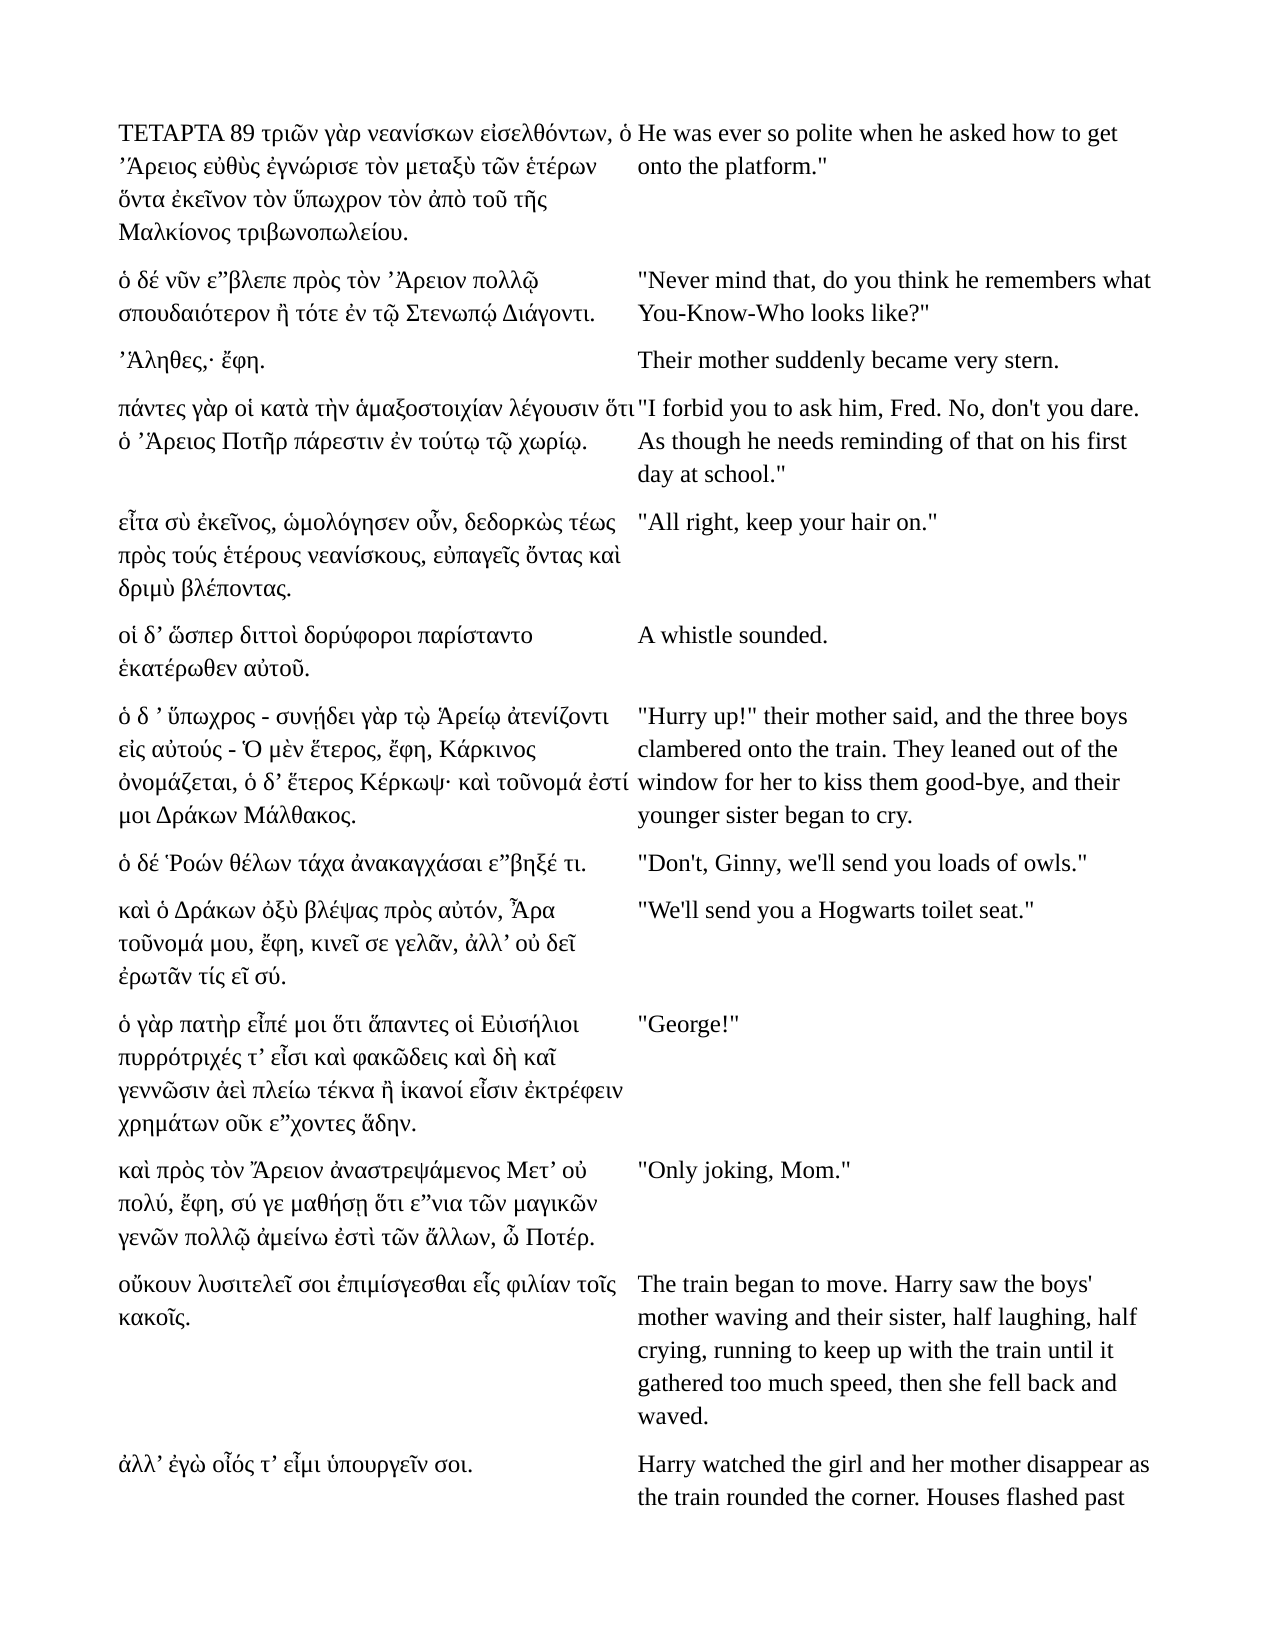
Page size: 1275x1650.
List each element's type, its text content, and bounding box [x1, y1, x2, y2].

table_cell ὁ δέ Ῥοών θέλων τάχα ἀνακαγχάσαι ε”βηξέ τι. [118, 848, 637, 895]
table_cell ΤΕΤΑΡΤΑ 89 τριῶν γὰρ νεανίσκων εἰσελθόντων, ὁ ’Άρειος εὐθὺς ἐγνώρισε τὸν μεταξὺ τῶν ἑτέρων ὅντα ἐκεῖνον τὸν ὕπωχρον τὸν ἀπὸ τοῦ τῆς Μαλκίονος τριβωνοπωλείου. [118, 118, 637, 265]
table_cell Their mother suddenly became very stern. [638, 345, 1157, 393]
table_cell "Don't, Ginny, we'll send you loads of owls." [638, 848, 1157, 895]
table_cell ὁ γὰρ πατὴρ εἶπέ μοι ὅτι ἅπαντες οἱ Εὐισήλιοι πυρρότριχές τ’ εἶσι καὶ φακῶδεις καὶ δὴ καῖ γεννῶσιν ἀεὶ πλείω τέκνα ἢ ἱκανοί εἶσιν ἐκτρέφειν χρημάτων οῦκ ε”χοντες ἅδην. [118, 1009, 637, 1156]
table_cell καὶ πρὸς τὸν Ἄρειον ἀναστρεψάμενος Μετ’ οὐ πολύ, ἔφη, σύ γε μαθήσῃ ὅτι ε”νια τῶν μαγικῶν γενῶν πολλῷ ἀμείνω ἐστὶ τῶν ἄλλων, ὦ Ποτέρ. [118, 1156, 637, 1269]
table_cell A whistle sounded. [638, 620, 1157, 701]
table_cell "I forbid you to ask him, Fred. No, don't you dare. As though he needs reminding of that on his first day at school." [638, 393, 1157, 507]
table_cell "Only joking, Mom." [638, 1156, 1157, 1269]
table_cell οἱ δ’ ὥσπερ διττοὶ δορύφοροι παρίσταντο ἑκατέρωθεν αὐτοῦ. [118, 620, 637, 701]
table_cell ὁ δ ’ ὕπωχρος - συνῄδει γὰρ τῲ Ἁρείῳ ἀτενίζοντι εἰς αὐτούς - Ὁ μὲν ἕτερος, ἔφη, Κάρκινος ὀνομάζεται, ὁ δ’ ἕτερος Κέρκωψ· καὶ τοῦνομά ἐστί μοι Δράκων Μάλθακος. [118, 701, 637, 848]
table_cell "Hurry up!" their mother said, and the three boys clambered onto the train. They leaned out of the window for her to kiss them good-bye, and their younger sister began to cry. [638, 701, 1157, 848]
table_cell "All right, keep your hair on." [638, 507, 1157, 620]
table_cell πάντες γὰρ οἱ κατὰ τὴν ἁμαξοστοιχίαν λέγουσιν ὅτι ὁ ’Ἁρειος Ποτῆρ πάρεστιν ἐν τούτῳ τῷ χωρίῳ. [118, 393, 637, 507]
table_cell ’Ἁληθες,· ἔφη. [118, 345, 637, 393]
table_cell καὶ ὁ Δράκων ὀξὺ βλέψας πρὸς αὐτόν, Ἆρα τοῦνομά μου, ἔφη, κινεῖ σε γελᾶν, ἀλλ’ οὐ δεῖ ἐρωτᾶν τίς εῖ σύ. [118, 895, 637, 1009]
table_cell "Never mind that, do you think he remembers what You-Know-Who looks like?" [638, 265, 1157, 345]
table_cell ἀλλ’ ἐγὼ οἶός τ’ εἶμι ὑπουργεῖν σοι. [118, 1449, 637, 1511]
table_cell ὁ δέ νῦν ε”βλεπε πρὸς τὸν ’Ἀρειον πολλῷ σπουδαιότερον ἢ τότε ἐν τῷ Στενωπῴ Διάγοντι. [118, 265, 637, 345]
table_cell The train began to move. Harry saw the boys' mother waving and their sister, half laughing, half crying, running to keep up with the train until it gathered too much speed, then she fell back and waved. [638, 1269, 1157, 1449]
table_cell εἶτα σὺ ἐκεῖνος, ὡμολόγησεν οὖν, δεδορκὼς τέως πρὸς τούς ἑτέρους νεανίσκους, εὐπαγεῖς ὄντας καὶ δριμὺ βλέποντας. [118, 507, 637, 620]
table_cell He was ever so polite when he asked how to get onto the platform." [638, 118, 1157, 265]
table_cell Harry watched the girl and her mother disappear as the train rounded the corner. Houses flashed past [638, 1449, 1157, 1511]
table_cell "We'll send you a Hogwarts toilet seat." [638, 895, 1157, 1009]
table_cell "George!" [638, 1009, 1157, 1156]
table_cell οὔκουν λυσιτελεῖ σοι ἐπιμίσγεσθαι εἷς φιλίαν τοῖς κακοῖς. [118, 1269, 637, 1449]
